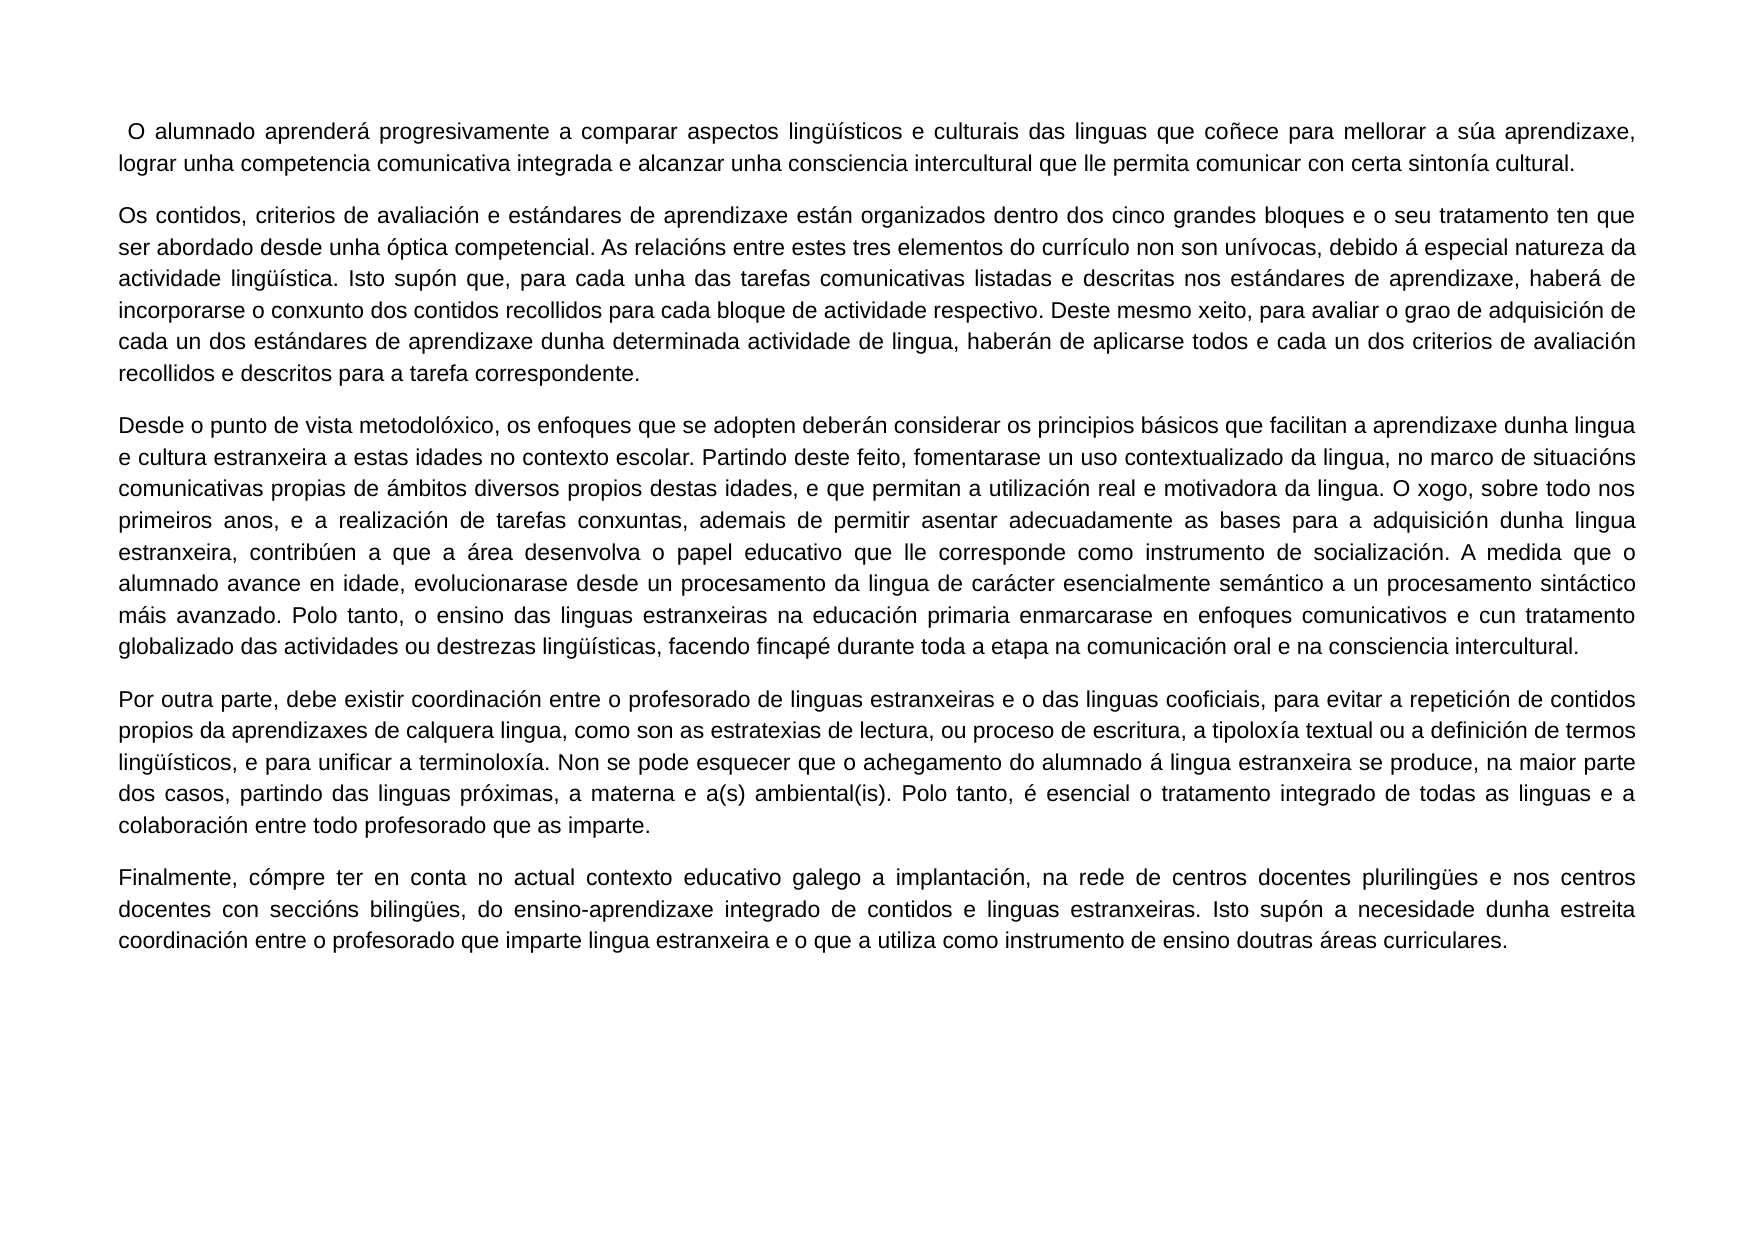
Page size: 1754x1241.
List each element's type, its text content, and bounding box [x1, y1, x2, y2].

text Por outra parte, debe existir coordinación entre o profesorado de linguas estranxeiras e o das linguas cooficiais, para evitar a repetición de contidos propios da aprendizaxes de calquera lingua, como son as estratexias de lectura, ou proceso de escritura, a tipoloxía textual ou a definición de termos lingüísticos, e para unificar a terminoloxía. Non se pode esquecer que o achegamento do alumnado á lingua estranxeira se produce, na maior parte dos casos, partindo das linguas próximas, a materna e a(s) ambiental(is). Polo tanto, é esencial o tratamento integrado de todas as linguas e a colaboración entre todo profesorado que as imparte. [118, 686, 1636, 838]
text Desde o punto de vista metodolóxico, os enfoques que se adopten deberán considerar os principios básicos que facilitan a aprendizaxe dunha lingua e cultura estranxeira a estas idades no contexto escolar. Partindo deste feito, fomentarase un uso contextualizado da lingua, no marco de situacións comunicativas propias de ámbitos diversos propios destas idades, e que permitan a utilización real e motivadora da lingua. O xogo, sobre todo nos primeiros anos, e a realización de tarefas conxuntas, ademais de permitir asentar adecuadamente as bases para a adquisición dunha lingua estranxeira, contribúen a que a área desenvolva o papel educativo que lle corresponde como instrumento de socialización. A medida que o alumnado avance en idade, evolucionarase desde un procesamento da lingua de carácter esencialmente semántico a un procesamento sintáctico máis avanzado. Polo tanto, o ensino das linguas estranxeiras na educación primaria enmarcarase en enfoques comunicativos e cun tratamento globalizado das actividades ou destrezas lingüísticas, facendo fincapé durante toda a etapa na comunicación oral e na consciencia intercultural. [118, 412, 1636, 659]
text Os contidos, criterios de avaliación e estándares de aprendizaxe están organizados dentro dos cinco grandes bloques e o seu tratamento ten que ser abordado desde unha óptica competencial. As relacións entre estes tres elementos do currículo non son unívocas, debido á especial natureza da actividade lingüística. Isto supón que, para cada unha das tarefas comunicativas listadas e descritas nos estándares de aprendizaxe, haberá de incorporarse o conxunto dos contidos recollidos para cada bloque de actividade respectivo. Deste mesmo xeito, para avaliar o grao de adquisición de cada un dos estándares de aprendizaxe dunha determinada actividade de lingua, haberán de aplicarse todos e cada un dos criterios de avaliación recollidos e descritos para a tarefa correspondente. [118, 202, 1636, 386]
text O alumnado aprenderá progresivamente a comparar aspectos lingüísticos e culturais das linguas que coñece para mellorar a súa aprendizaxe, lograr unha competencia comunicativa integrada e alcanzar unha consciencia intercultural que lle permita comunicar con certa sintonía cultural. [118, 118, 1636, 176]
text Finalmente, cómpre ter en conta no actual contexto educativo galego a implantación, na rede de centros docentes plurilingües e nos centros docentes con seccións bilingües, do ensino-aprendizaxe integrado de contidos e linguas estranxeiras. Isto supón a necesidade dunha estreita coordinación entre o profesorado que imparte lingua estranxeira e o que a utiliza como instrumento de ensino doutras áreas curriculares. [118, 864, 1636, 954]
